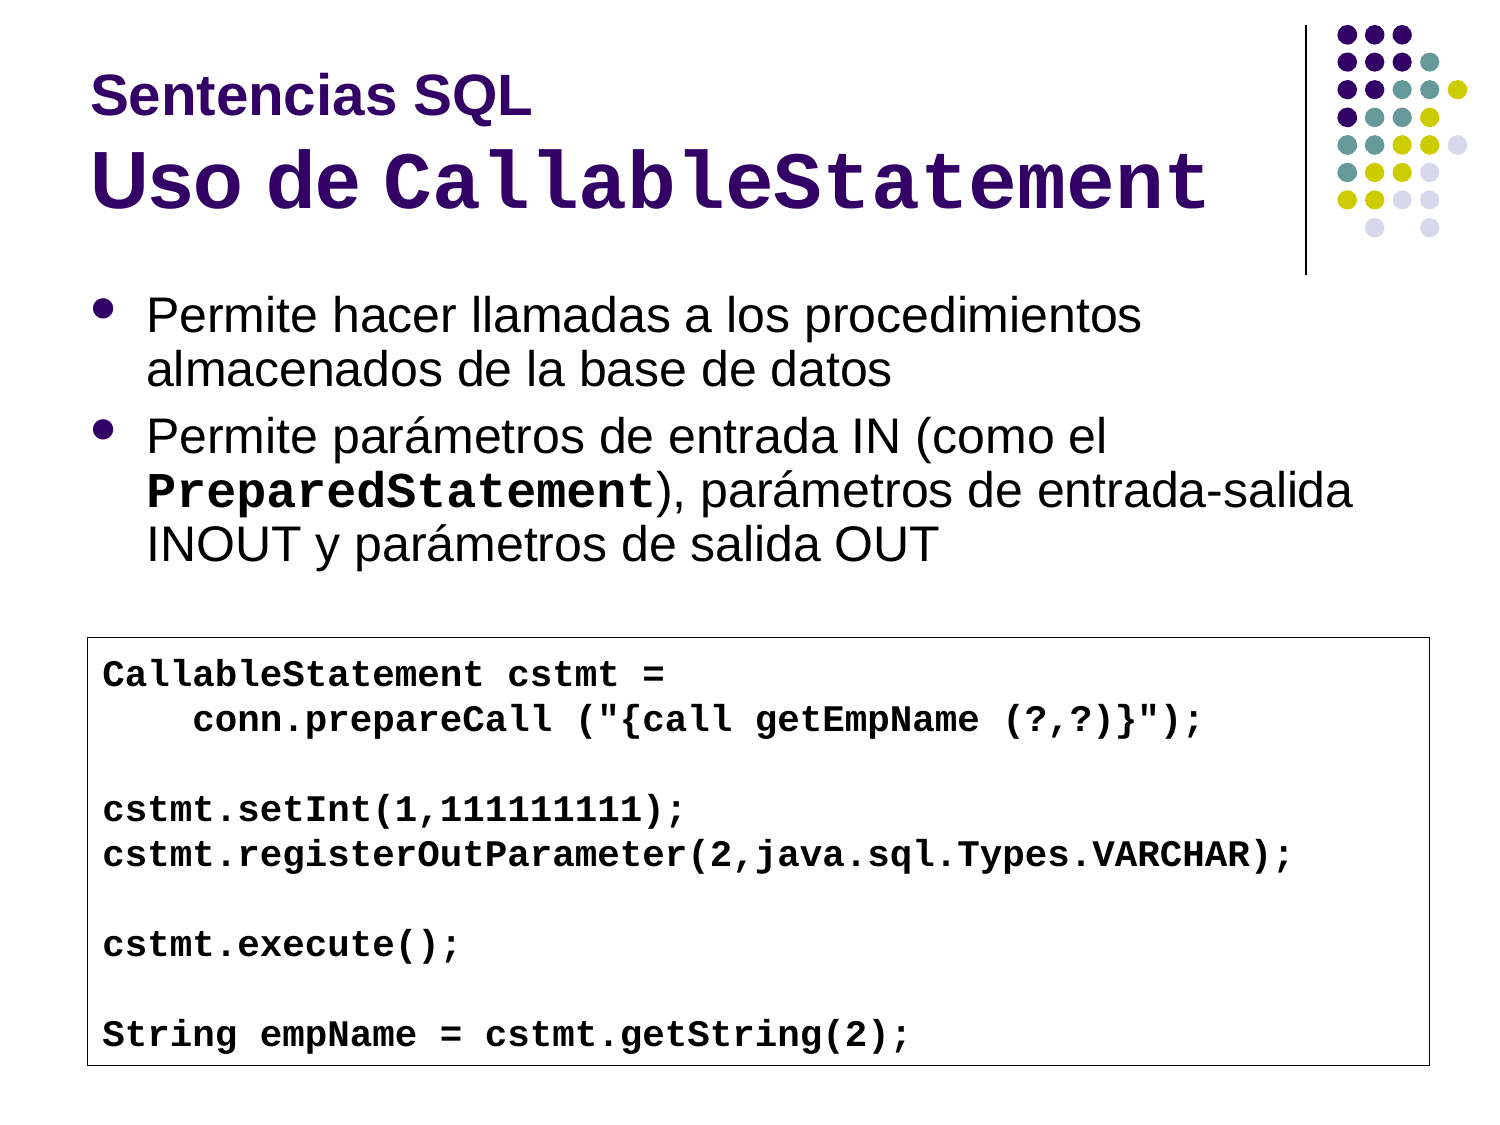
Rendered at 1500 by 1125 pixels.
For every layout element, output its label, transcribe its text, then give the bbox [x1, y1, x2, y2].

title Sentencias SQL Uso de CallableStatement [74, 20, 1313, 233]
list Permite hacer llamadas a los procedimientos almacenados de la base de datos Permite parámetros de entrada IN (como el PreparedStatement), parámetros de entrada-salida INOUT y parámetros de salida OUT [75, 282, 1426, 599]
text_box CallableStatement cstmt = conn.prepareCall ("{call getEmpName (?,?)}"); cstmt.setInt(1,111111111); cstmt.registerOutParameter(2,java.sql.Types.VARCHAR); cstmt.execute(); String empName = cstmt.getString(2); [87, 637, 1430, 1066]
